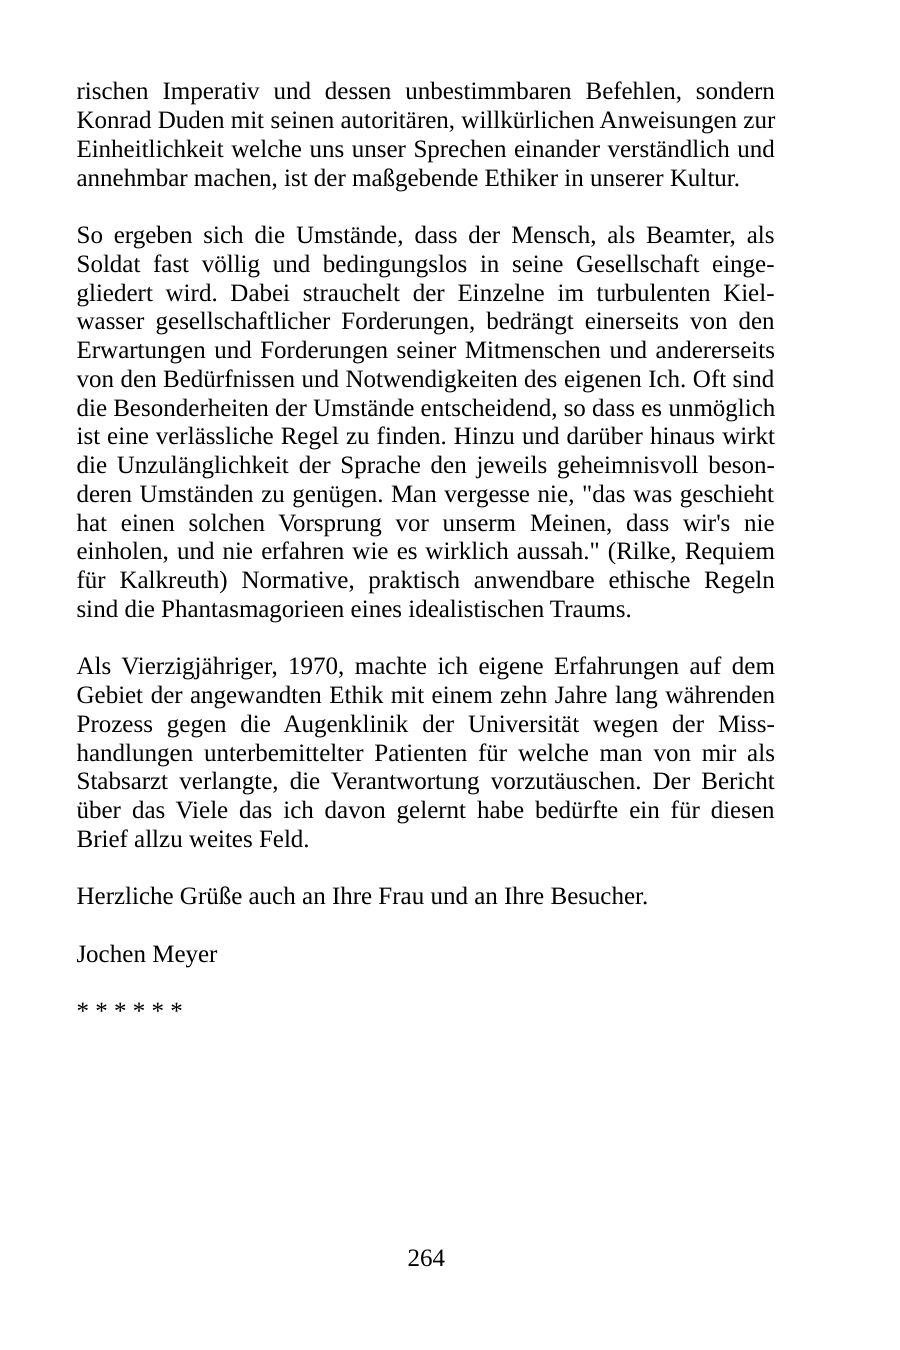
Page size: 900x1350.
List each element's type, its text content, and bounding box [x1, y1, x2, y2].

text Als Vierzigjähriger, 1970, machte ich eigene Erfahrungen auf dem Gebiet der angewandten Ethik mit einem zehn Jahre lang währenden Prozess gegen die Augenklinik der Universität wegen der Miss-handlungen unterbemittelter Patienten für welche man von mir als Stabsarzt verlangte, die Verantwortung vorzutäuschen. Der Bericht über das Viele das ich davon gelernt habe bedürfte ein für diesen Brief allzu weites Feld. [76, 651, 776, 853]
text So ergeben sich die Umstände, dass der Mensch, als Beamter, als Soldat fast völlig und bedingungslos in seine Gesellschaft einge-gliedert wird. Dabei strauchelt der Einzelne im turbulenten Kiel-wasser gesellschaftlicher Forderungen, bedrängt einerseits von den Erwartungen und Forderungen seiner Mitmenschen und andererseits von den Bedürfnissen und Notwendigkeiten des eigenen Ich. Oft sind die Besonderheiten der Umstände entscheidend, so dass es unmöglich ist eine verlässliche Regel zu finden. Hinzu und darüber hinaus wirkt die Unzulänglichkeit der Sprache den jeweils geheimnisvoll beson-deren Umständen zu genügen. Man vergesse nie, "das was geschieht hat einen solchen Vorsprung vor unserm Meinen, dass wir's nie einholen, und nie erfahren wie es wirklich aussah." (Rilke, Requiem für Kalkreuth) Normative, praktisch anwendbare ethische Regeln sind die Phantasmagorieen eines idealistischen Traums. [76, 220, 776, 623]
text * * * * * * [76, 996, 776, 1025]
text Herzliche Grüße auch an Ihre Frau und an Ihre Besucher. [76, 881, 776, 910]
text rischen Imperativ und dessen unbestimmbaren Befehlen, sondern Konrad Duden mit seinen autoritären, willkürlichen Anweisungen zur Einheitlichkeit welche uns unser Sprechen einander verständlich und annehmbar machen, ist der maßgebende Ethiker in unserer Kultur. [76, 76, 776, 191]
text Jochen Meyer [76, 939, 776, 968]
